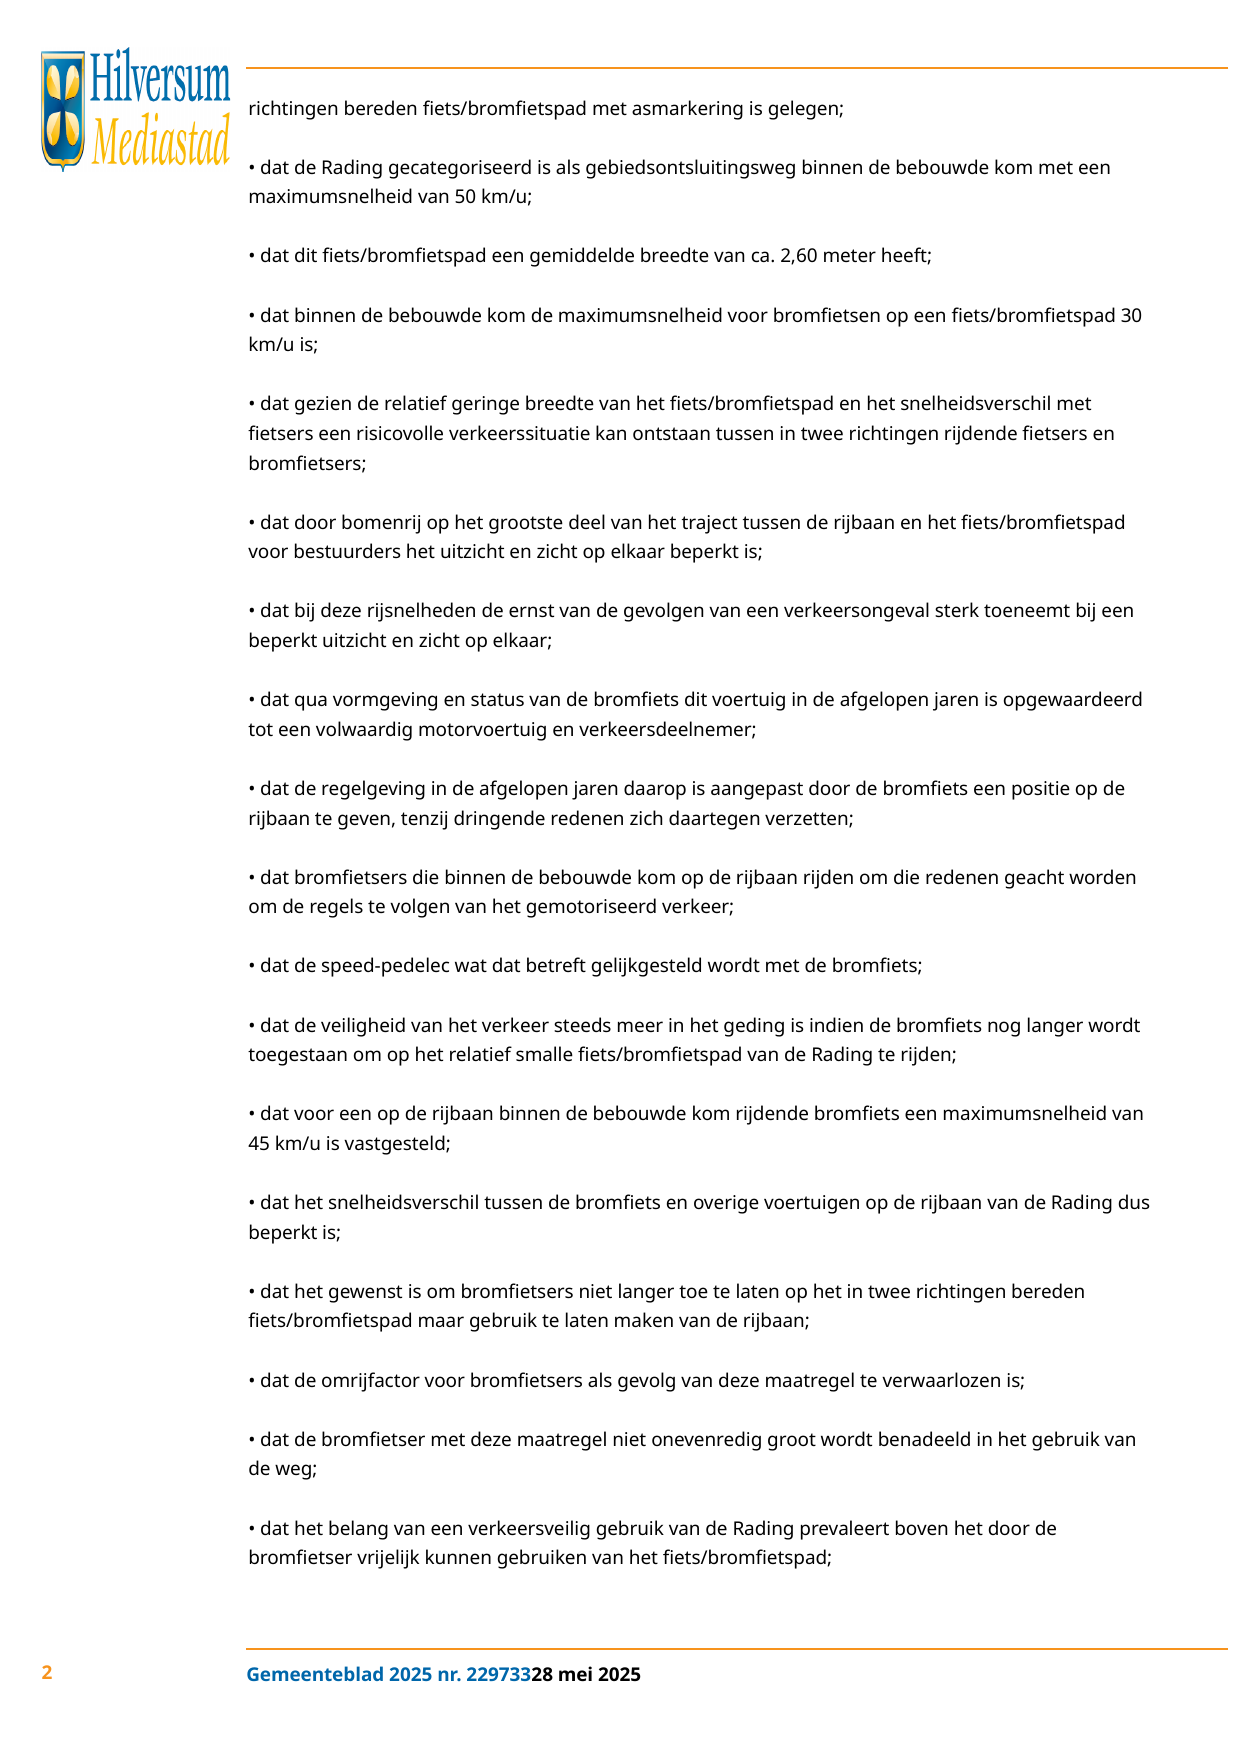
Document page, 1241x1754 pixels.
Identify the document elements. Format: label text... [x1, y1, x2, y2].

text • dat de omrijfactor voor bromfietsers als gevolg van deze maatregel te verwaarlozen is; [248, 1367, 1152, 1393]
text • dat de regelgeving in de afgelopen jaren daarop is aangepast door de bromfiets een positie op de rijbaan te geven, tenzij dringende redenen zich daartegen verzetten; [248, 775, 1152, 831]
text richtingen bereden fiets/bromfietspad met asmarkering is gelegen; [248, 95, 1152, 121]
text • dat bij deze rijsnelheden de ernst van de gevolgen van een verkeersongeval sterk toeneemt bij een beperkt uitzicht en zicht op elkaar; [248, 598, 1152, 653]
text • dat binnen de bebouwde kom de maximumsnelheid voor bromfietsen op een fiets/bromfietspad 30 km/u is; [248, 302, 1152, 357]
text • dat het belang van een verkeersveilig gebruik van de Rading prevaleert boven het door de bromfietser vrijelijk kunnen gebruiken van het fiets/bromfietspad; [248, 1515, 1152, 1570]
text • dat de veiligheid van het verkeer steeds meer in het geding is indien de bromfiets nog langer wordt toegestaan om op het relatief smalle fiets/bromfietspad van de Rading te rijden; [248, 1012, 1152, 1067]
text • dat de Rading gecategoriseerd is als gebiedsontsluitingsweg binnen de bebouwde kom met een maximumsnelheid van 50 km/u; [248, 154, 1152, 209]
text • dat dit fiets/bromfietspad een gemiddelde breedte van ca. 2,60 meter heeft; [248, 243, 1152, 268]
text • dat het snelheidsverschil tussen de bromfiets en overige voertuigen op de rijbaan van de Rading dus beperkt is; [248, 1189, 1152, 1245]
picture [41, 47, 231, 172]
text • dat gezien de relatief geringe breedte van het fiets/bromfietspad en het snelheidsverschil met fietsers een risicovolle verkeerssituatie kan ontstaan tussen in twee richtingen rijdende fietsers en bromfietsers; [248, 391, 1152, 476]
text • dat het gewenst is om bromfietsers niet langer toe te laten op het in twee richtingen bereden fiets/bromfietspad maar gebruik te laten maken van de rijbaan; [248, 1278, 1152, 1333]
text • dat de bromfietser met deze maatregel niet onevenredig groot wordt benadeeld in het gebruik van de weg; [248, 1426, 1152, 1481]
text • dat bromfietsers die binnen de bebouwde kom op de rijbaan rijden om die redenen geacht worden om de regels te volgen van het gemotoriseerd verkeer; [248, 864, 1152, 919]
text • dat de speed-pedelec wat dat betreft gelijkgesteld wordt met de bromfiets; [248, 953, 1152, 978]
text • dat qua vormgeving en status van de bromfiets dit voertuig in de afgelopen jaren is opgewaardeerd tot een volwaardig motorvoertuig en verkeersdeelnemer; [248, 686, 1152, 742]
text • dat door bomenrij op het grootste deel van het traject tussen de rijbaan en het fiets/bromfietspad voor bestuurders het uitzicht en zicht op elkaar beperkt is; [248, 509, 1152, 564]
text • dat voor een op de rijbaan binnen de bebouwde kom rijdende bromfiets een maximumsnelheid van 45 km/u is vastgesteld; [248, 1101, 1152, 1156]
